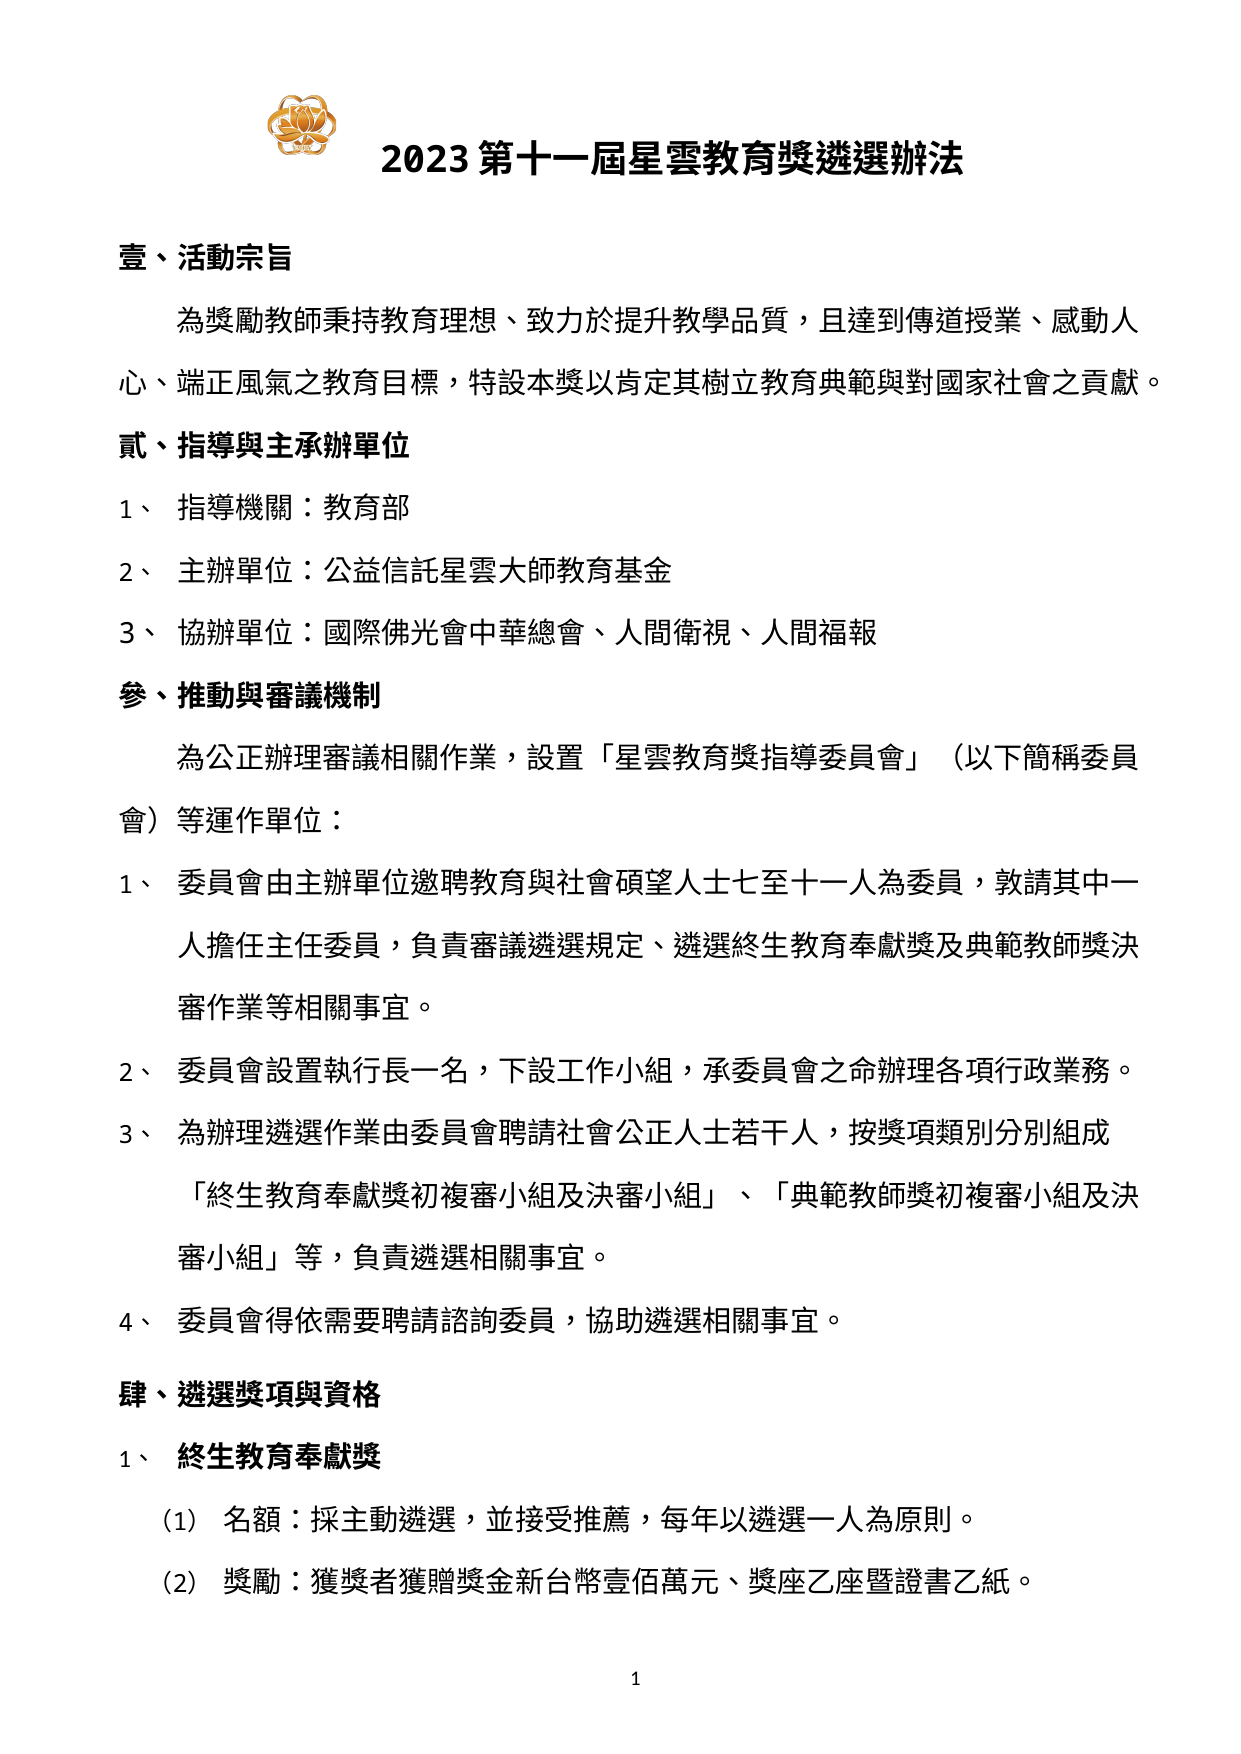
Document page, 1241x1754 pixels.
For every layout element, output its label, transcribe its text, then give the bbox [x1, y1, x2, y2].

list 指導機關：教育部 [118, 464, 1152, 527]
list 名額：採主動遴選，並接受推薦，每年以遴選一人為原則。 [147, 1476, 1152, 1538]
list 終生教育奉獻獎 [118, 1413, 1152, 1476]
list 委員會設置執行長一名，下設工作小組，承委員會之命辦理各項行政業務。 [118, 1027, 1152, 1089]
list 協辦單位：國際佛光會中華總會、人間衛視、人間福報 [118, 589, 1152, 652]
list 委員會得依需要聘請諮詢委員，協助遴選相關事宜。 [118, 1277, 1152, 1339]
text 為獎勵教師秉持教育理想、致力於提升教學品質，且達到傳道授業、感動人心、端正風氣之教育目標，特設本獎以肯定其樹立教育典範與對國家社會之貢獻。 [118, 277, 1152, 402]
list 推動與審議機制 [118, 652, 1152, 714]
text 2023第十一屆星雲教育獎遴選辦法 [118, 114, 1152, 177]
list 指導與主承辦單位 [118, 402, 1152, 464]
list 為辦理遴選作業由委員會聘請社會公正人士若干人，按獎項類別分別組成「終生教育奉獻獎初複審小組及決審小組」、「典範教師獎初複審小組及決審小組」等，負責遴選相關事宜。 [118, 1089, 1152, 1277]
list 委員會由主辦單位邀聘教育與社會碩望人士七至十一人為委員，敦請其中一人擔任主任委員，負責審議遴選規定、遴選終生教育奉獻獎及典範教師獎決審作業等相關事宜。 [118, 839, 1152, 1027]
text 為公正辦理審議相關作業，設置「星雲教育獎指導委員會」（以下簡稱委員會）等運作單位： [118, 714, 1152, 839]
list 活動宗旨 [118, 214, 1152, 277]
list 遴選獎項與資格 [118, 1351, 1152, 1413]
list 主辦單位：公益信託星雲大師教育基金 [118, 527, 1152, 589]
list 獎勵：獲獎者獲贈獎金新台幣壹佰萬元、獎座乙座暨證書乙紙。 [147, 1538, 1152, 1601]
